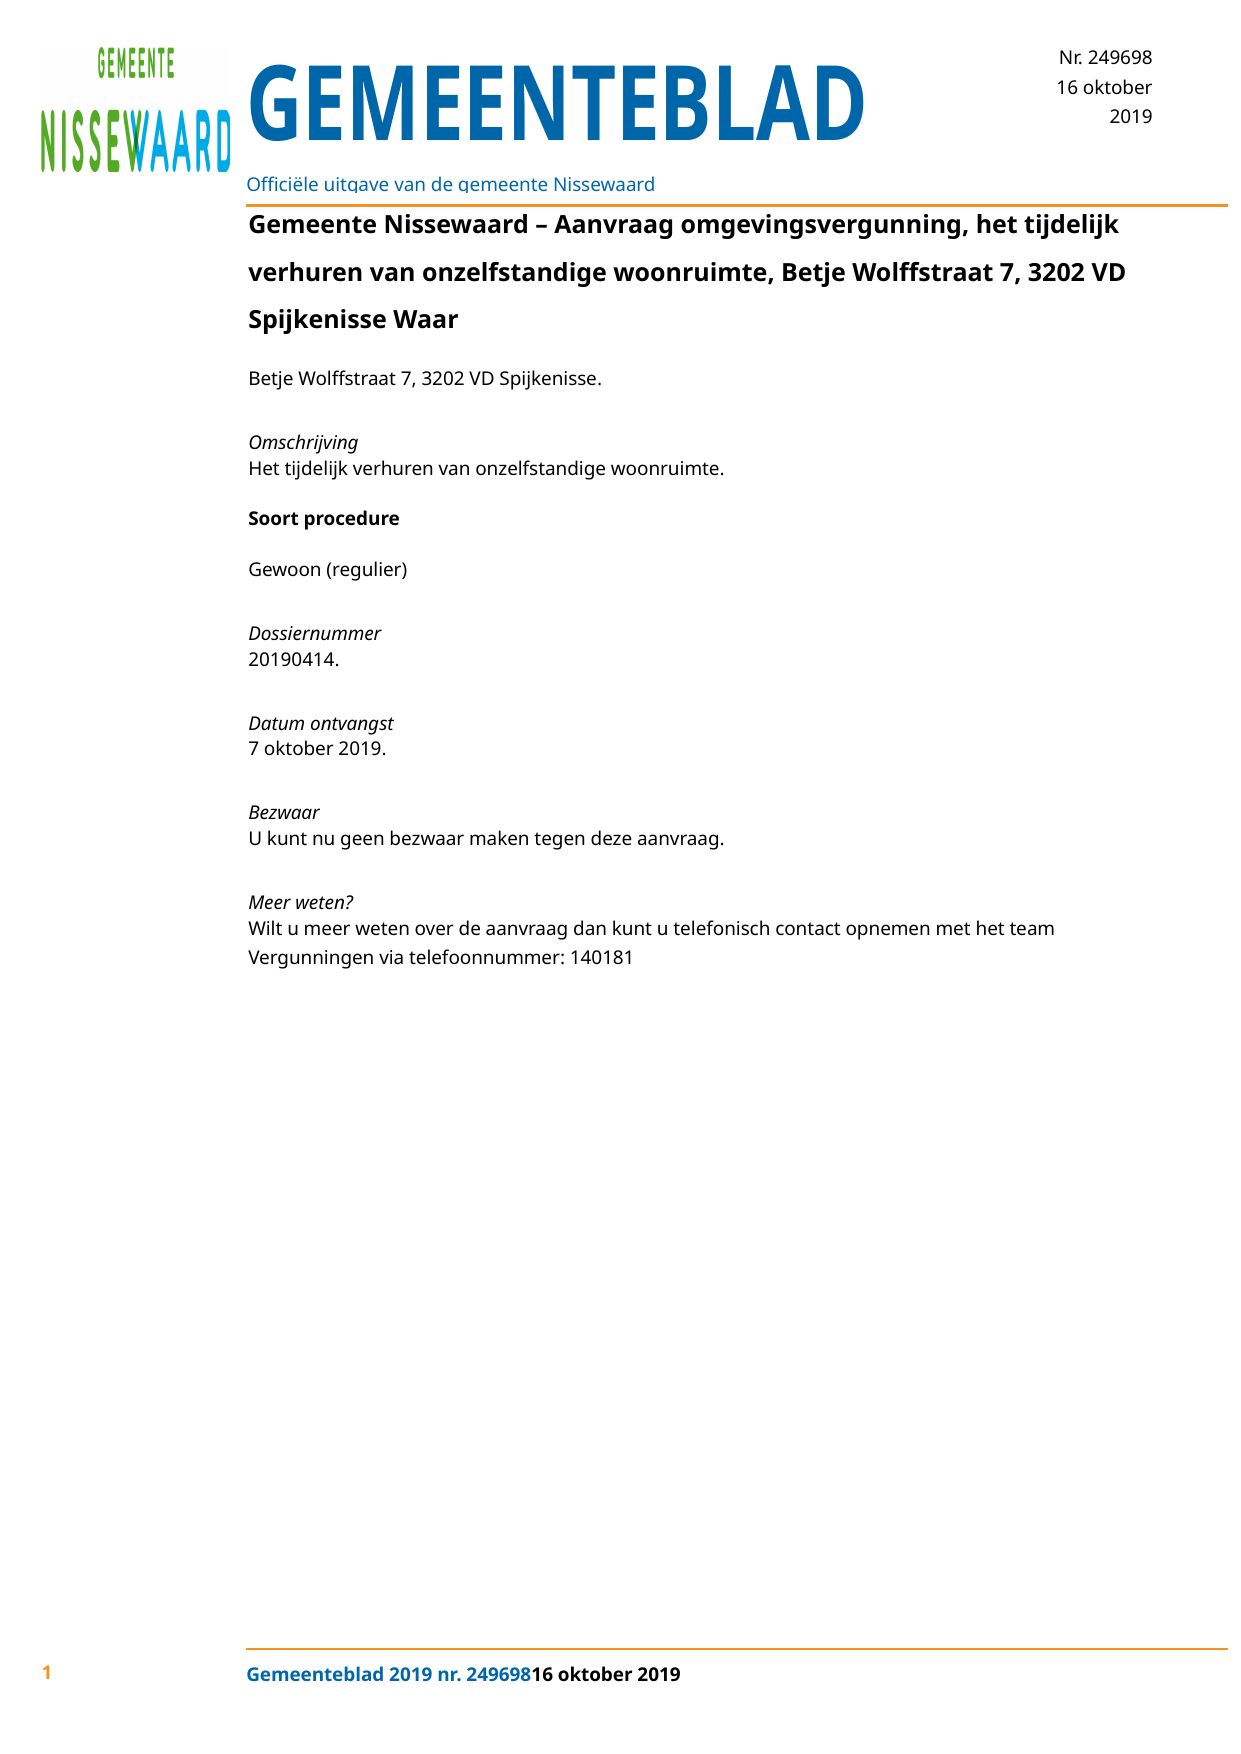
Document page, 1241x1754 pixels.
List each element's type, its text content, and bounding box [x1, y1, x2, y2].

text Betje Wolffstraat 7, 3202 VD Spijkenisse. [248, 366, 1152, 391]
picture [176, 157, 187, 172]
text Soort procedure [248, 506, 1152, 531]
picture [41, 47, 231, 172]
text Gewoon (regulier) [248, 556, 1152, 582]
text Meer weten? [248, 889, 1152, 915]
text Het tijdelijk verhuren van onzelfstandige woonruimte. [248, 455, 1152, 481]
picture [154, 157, 165, 172]
text Wilt u meer weten over de aanvraag dan kunt u telefonisch contact opnemen met het team Vergunningen via telefoonnummer: 140181 [248, 915, 1152, 970]
text 20190414. [248, 646, 1152, 671]
text Bezwaar [248, 799, 1152, 825]
picture [222, 122, 227, 160]
text U kunt nu geen bezwaar maken tegen deze aanvraag. [248, 825, 1152, 851]
picture [201, 122, 206, 138]
text Gemeente Nissewaard – Aanvraag omgevingsvergunning, het tijdelijk verhuren van onzelfstandige woonruimte, Betje Wolffstraat 7, 3202 VD Spijkenisse Waar [248, 207, 1152, 336]
picture [200, 151, 206, 172]
text Omschrijving [248, 429, 1152, 455]
text 7 oktober 2019. [248, 735, 1152, 761]
text Dossiernummer [248, 620, 1152, 646]
text Datum ontvangst [248, 710, 1152, 735]
